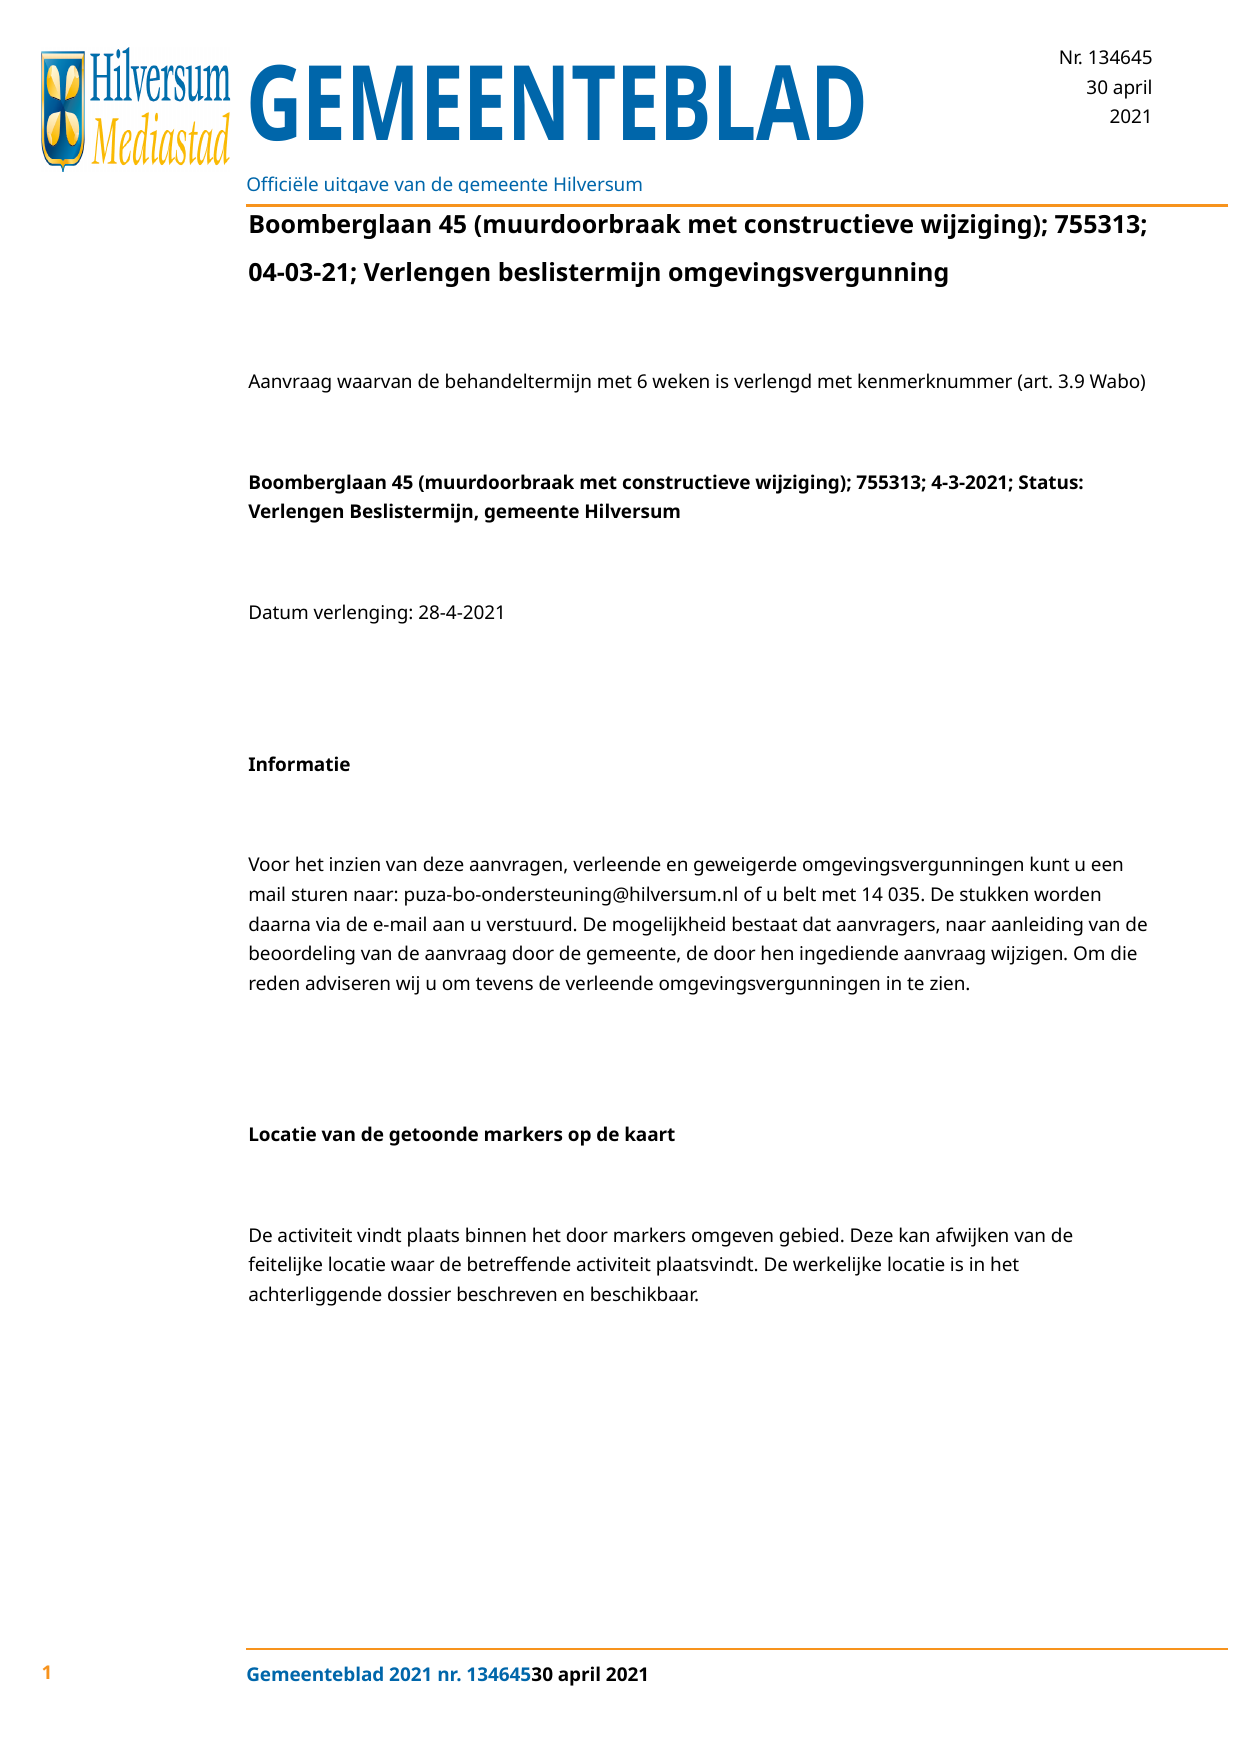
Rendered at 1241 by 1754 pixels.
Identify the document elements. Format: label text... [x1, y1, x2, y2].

text Aanvraag waarvan de behandeltermijn met 6 weken is verlengd met kenmerknummer (art. 3.9 Wabo) [248, 368, 1152, 394]
text Voor het inzien van deze aanvragen, verleende en geweigerde omgevingsvergunningen kunt u een mail sturen naar: puza-bo-ondersteuning@hilversum.nl of u belt met 14 035. De stukken worden daarna via de e-mail aan u verstuurd. De mogelijkheid bestaat dat aanvragers, naar aanleiding van de beoordeling van de aanvraag door de gemeente, de door hen ingediende aanvraag wijzigen. Om die reden adviseren wij u om tevens de verleende omgevingsvergunningen in te zien. [248, 852, 1152, 996]
text Datum verlenging: 28-4-2021 [248, 599, 1152, 625]
text Locatie van de getoonde markers op de kaart [248, 1121, 1152, 1147]
text De activiteit vindt plaats binnen het door markers omgeven gebied. Deze kan afwijken van de feitelijke locatie waar de betreffende activiteit plaatsvindt. De werkelijke locatie is in het achterliggende dossier beschreven en beschikbaar. [248, 1222, 1152, 1307]
picture [41, 47, 231, 172]
text Boomberglaan 45 (muurdoorbraak met constructieve wijziging); 755313; 4-3-2021; Status: Verlengen Beslistermijn, gemeente Hilversum [248, 469, 1152, 524]
text Informatie [248, 751, 1152, 777]
text Boomberglaan 45 (muurdoorbraak met constructieve wijziging); 755313; 04-03-21; Verlengen beslistermijn omgevingsvergunning [248, 207, 1152, 288]
